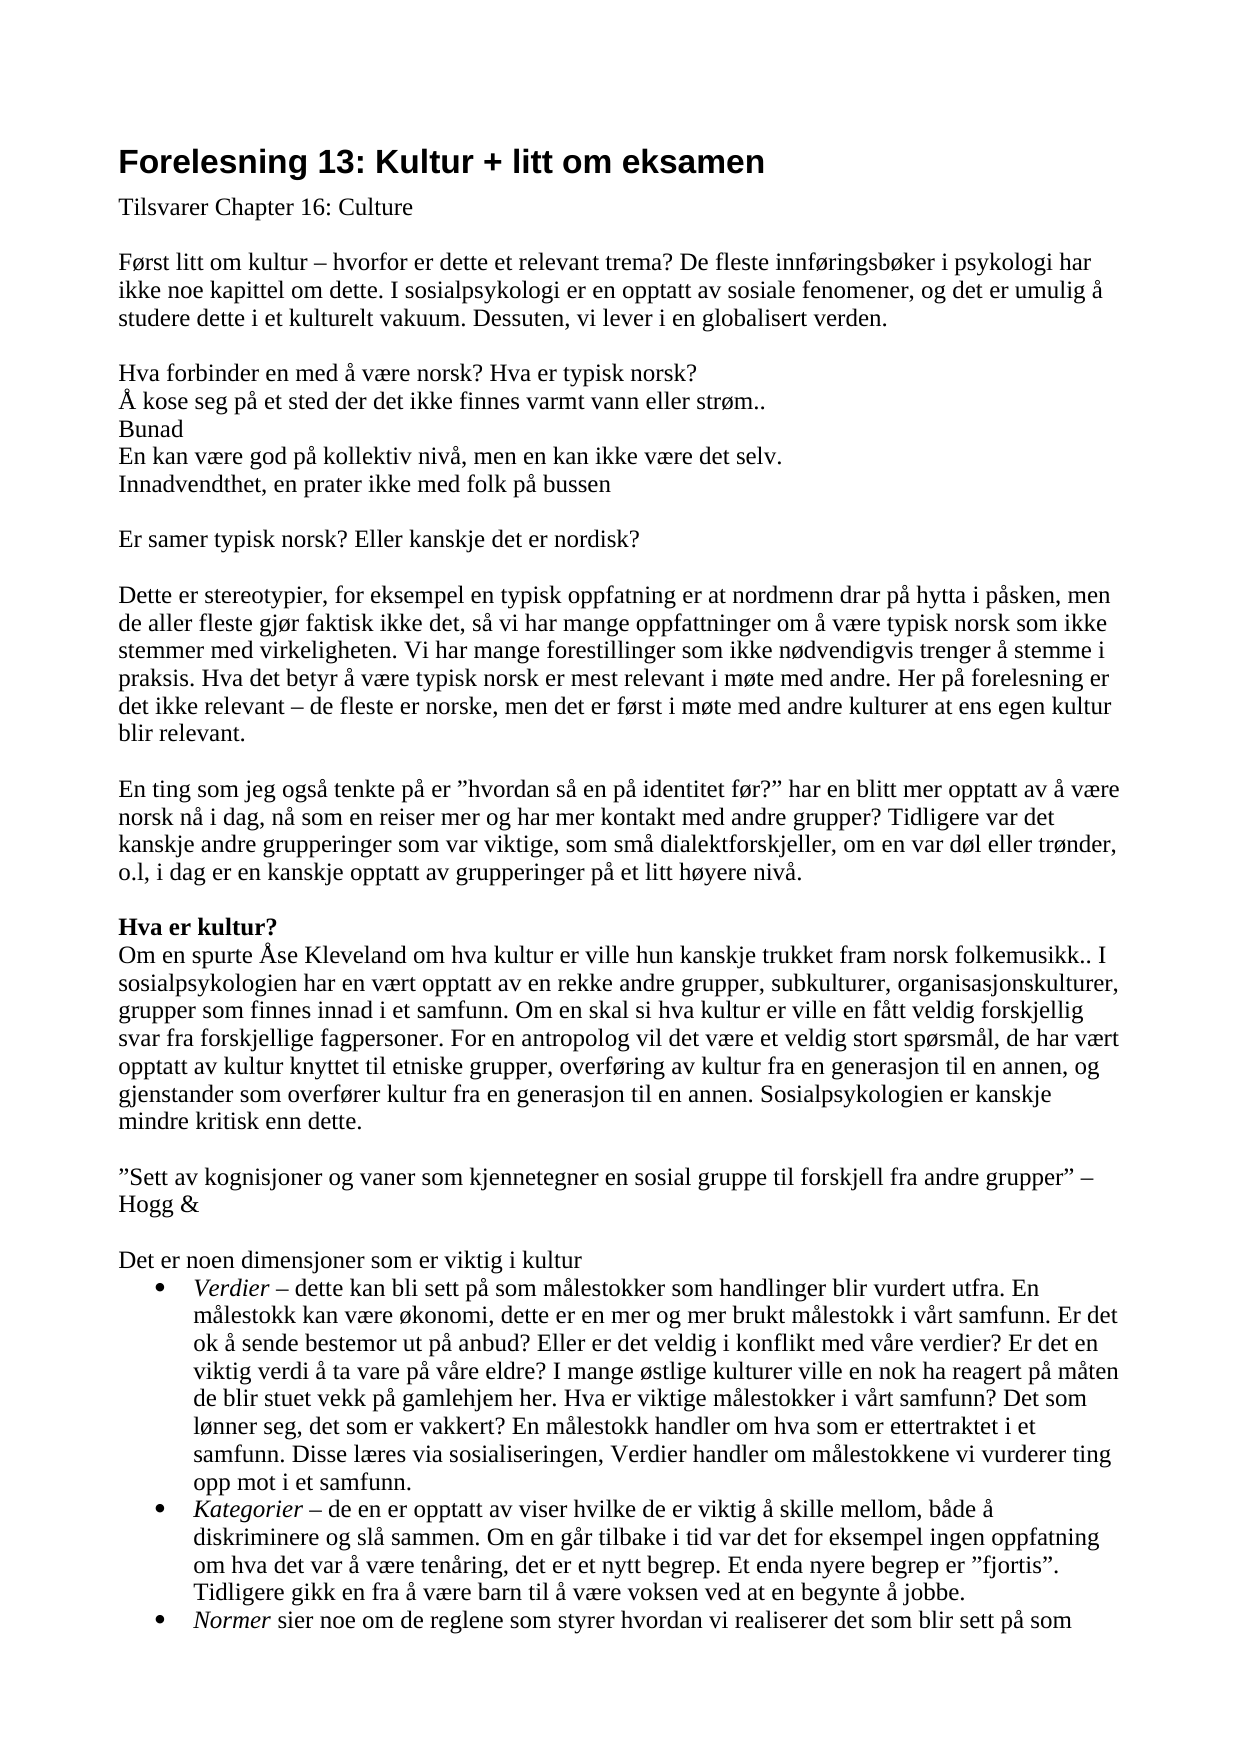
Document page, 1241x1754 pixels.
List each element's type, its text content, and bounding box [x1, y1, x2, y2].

text Tilsvarer Chapter 16: Culture [118, 193, 1122, 221]
list Verdier – dette kan bli sett på som målestokker som handlinger blir vurdert utfra. En målestokk kan være økonomi, dette er en mer og mer brukt målestokk i vårt samfunn. Er det ok å sende bestemor ut på anbud? Eller er det veldig i konflikt med våre verdier? Er det en viktig verdi å ta vare på våre eldre? I mange østlige kulturer ville en nok ha reagert på måten de blir stuet vekk på gamlehjem her. Hva er viktige målestokker i vårt samfunn? Det som lønner seg, det som er vakkert? En målestokk handler om hva som er ettertraktet i et samfunn. Disse læres via sosialiseringen, Verdier handler om målestokkene vi vurderer ting opp mot i et samfunn. [156, 1274, 1122, 1495]
text Er samer typisk norsk? Eller kanskje det er nordisk? [118, 526, 1122, 553]
subtitle Forelesning 13: Kultur + litt om eksamen [118, 143, 1122, 181]
text Hva forbinder en med å være norsk? Hva er typisk norsk? [118, 359, 1122, 387]
text Først litt om kultur – hvorfor er dette et relevant trema? De fleste innføringsbøker i psykologi har ikke noe kapittel om dette. I sosialpsykologi er en opptatt av sosiale fenomener, og det er umulig å studere dette i et kulturelt vakuum. Dessuten, vi lever i en globalisert verden. [118, 248, 1122, 332]
text En kan være god på kollektiv nivå, men en kan ikke være det selv. [118, 442, 1122, 470]
text Dette er stereotypier, for eksempel en typisk oppfatning er at nordmenn drar på hytta i påsken, men de aller fleste gjør faktisk ikke det, så vi har mange oppfattninger om å være typisk norsk som ikke stemmer med virkeligheten. Vi har mange forestillinger som ikke nødvendigvis trenger å stemme i praksis. Hva det betyr å være typisk norsk er mest relevant i møte med andre. Her på forelesning er det ikke relevant – de fleste er norske, men det er først i møte med andre kulturer at ens egen kultur blir relevant. [118, 581, 1122, 747]
text ”Sett av kognisjoner og vaner som kjennetegner en sosial gruppe til forskjell fra andre grupper” – Hogg & [118, 1163, 1122, 1218]
text Om en spurte Åse Kleveland om hva kultur er ville hun kanskje trukket fram norsk folkemusikk.. I sosialpsykologien har en vært opptatt av en rekke andre grupper, subkulturer, organisasjonskulturer, grupper som finnes innad i et samfunn. Om en skal si hva kultur er ville en fått veldig forskjellig svar fra forskjellige fagpersoner. For en antropolog vil det være et veldig stort spørsmål, de har vært opptatt av kultur knyttet til etniske grupper, overføring av kultur fra en generasjon til en annen, og gjenstander som overfører kultur fra en generasjon til en annen. Sosialpsykologien er kanskje mindre kritisk enn dette. [118, 941, 1122, 1135]
text En ting som jeg også tenkte på er ”hvordan så en på identitet før?” har en blitt mer opptatt av å være norsk nå i dag, nå som en reiser mer og har mer kontakt med andre grupper? Tidligere var det kanskje andre grupperinger som var viktige, som små dialektforskjeller, om en var døl eller trønder, o.l, i dag er en kanskje opptatt av grupperinger på et litt høyere nivå. [118, 775, 1122, 886]
text Det er noen dimensjoner som er viktig i kultur [118, 1246, 1122, 1274]
list Normer sier noe om de reglene som styrer hvordan vi realiserer det som blir sett på som [156, 1606, 1122, 1634]
text Hva er kultur? [118, 913, 1122, 941]
list Kategorier – de en er opptatt av viser hvilke de er viktig å skille mellom, både å diskriminere og slå sammen. Om en går tilbake i tid var det for eksempel ingen oppfatning om hva det var å være tenåring, det er et nytt begrep. Et enda nyere begrep er ”fjortis”. Tidligere gikk en fra å være barn til å være voksen ved at en begynte å jobbe. [156, 1495, 1122, 1606]
text Å kose seg på et sted der det ikke finnes varmt vann eller strøm.. [118, 387, 1122, 415]
text Innadvendthet, en prater ikke med folk på bussen [118, 470, 1122, 498]
text Bunad [118, 415, 1122, 442]
